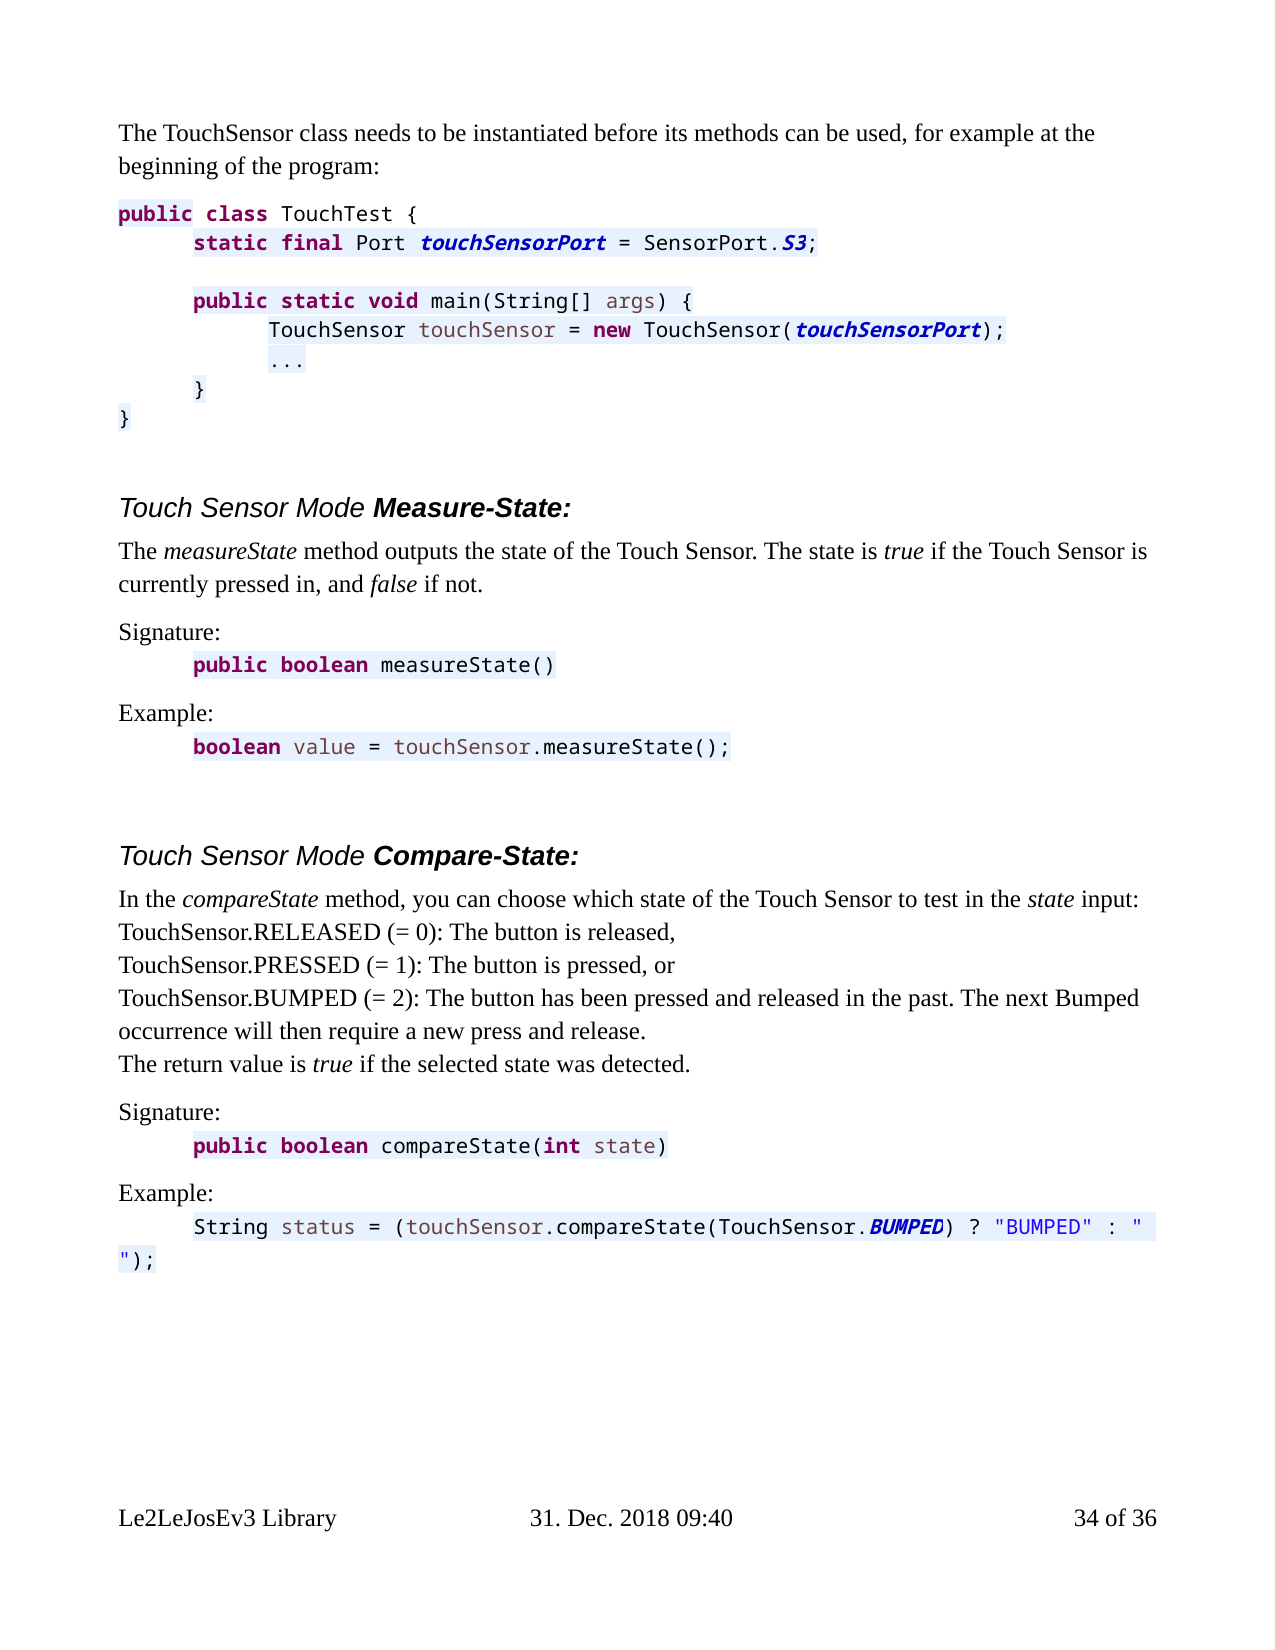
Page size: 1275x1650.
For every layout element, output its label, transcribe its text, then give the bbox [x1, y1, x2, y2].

text } [118, 373, 1157, 403]
text public class TouchTest { [118, 199, 1157, 227]
text } [118, 403, 1157, 431]
text ... [118, 344, 1157, 373]
text The measureState method outputs the state of the Touch Sensor. The state is true if the Touch Sensor is currently pressed in, and false if not. [118, 536, 1157, 598]
text Signature: public boolean compareState(int state) [118, 1097, 1157, 1159]
text The TouchSensor class needs to be instantiated before its methods can be used, for example at the beginning of the program: [118, 118, 1157, 180]
subtitle Touch Sensor Mode Measure-State: [118, 492, 1157, 523]
text static final Port touchSensorPort = SensorPort.S3; [118, 227, 1157, 257]
text Example: boolean value = touchSensor.measureState(); [118, 698, 1157, 761]
subtitle Touch Sensor Mode Compare-State: [118, 839, 1157, 871]
text Signature: public boolean measureState() [118, 617, 1157, 679]
text In the compareState method, you can choose which state of the Touch Sensor to test in the state input: TouchSensor.RELEASED (= 0): The button is released, TouchSensor.PRESSED (= 1): The button is pressed, or TouchSensor.BUMPED (= 2): The button has been pressed and released in the past. The next Bumped occurrence will then require a new press and release. The return value is true if the selected state was detected. [118, 884, 1157, 1078]
text Example: String status = (touchSensor.compareState(TouchSensor.BUMPED) ? "BUMPED" : " "); [118, 1178, 1157, 1273]
text public static void main(String[] args) { [118, 285, 1157, 314]
text TouchSensor touchSensor = new TouchSensor(touchSensorPort); [118, 314, 1157, 344]
